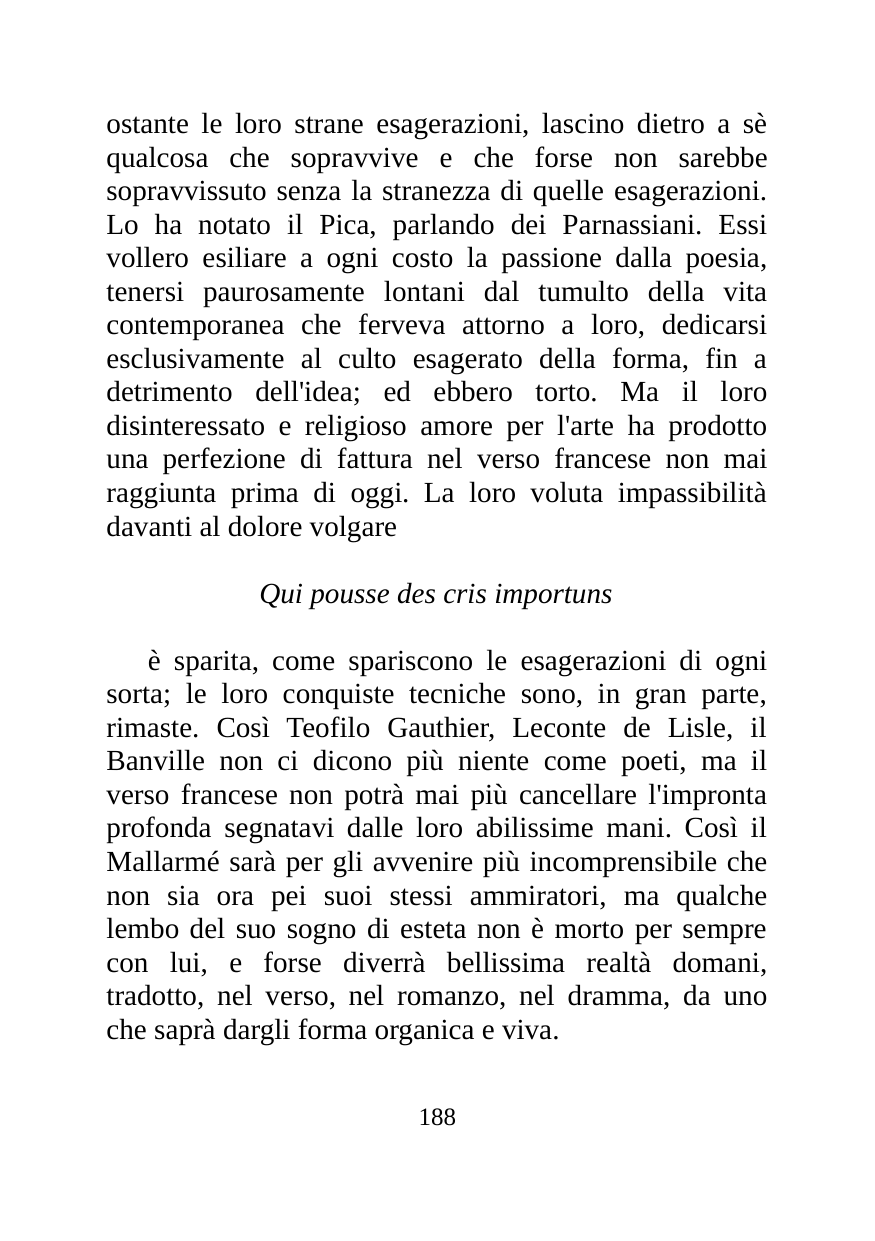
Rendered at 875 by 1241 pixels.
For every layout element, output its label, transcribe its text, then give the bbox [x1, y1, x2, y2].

text ostante le loro strane esagerazioni, lascino dietro a sè qualcosa che sopravvive e che forse non sarebbe sopravvissuto senza la stranezza di quelle esagerazioni. Lo ha notato il Pica, parlando dei Parnassiani. Essi vollero esiliare a ogni costo la passione dalla poesia, tenersi paurosamente lontani dal tumulto della vita contemporanea che ferveva attorno a loro, dedicarsi esclusivamente al culto esagerato della forma, fin a detrimento dell'idea; ed ebbero torto. Ma il loro disinteressato e religioso amore per l'arte ha prodotto una perfezione di fattura nel verso francese non mai raggiunta prima di oggi. La loro voluta impassibilità davanti al dolore volgare [106, 106, 768, 542]
text è sparita, come spariscono le esagerazioni di ogni sorta; le loro conquiste tecniche sono, in gran parte, rimaste. Così Teofilo Gauthier, Leconte de Lisle, il Banville non ci dicono più niente come poeti, ma il verso francese non potrà mai più cancellare l'impronta profonda segnatavi dalle loro abilissime mani. Così il Mallarmé sarà per gli avvenire più incomprensibile che non sia ora pei suoi stessi ammiratori, ma qualche lembo del suo sogno di esteta non è morto per sempre con lui, e forse diverrà bellissima realtà domani, tradotto, nel verso, nel romanzo, nel dramma, da uno che saprà dargli forma organica e viva. [106, 643, 768, 1045]
text Qui pousse des cris importuns [106, 576, 768, 609]
